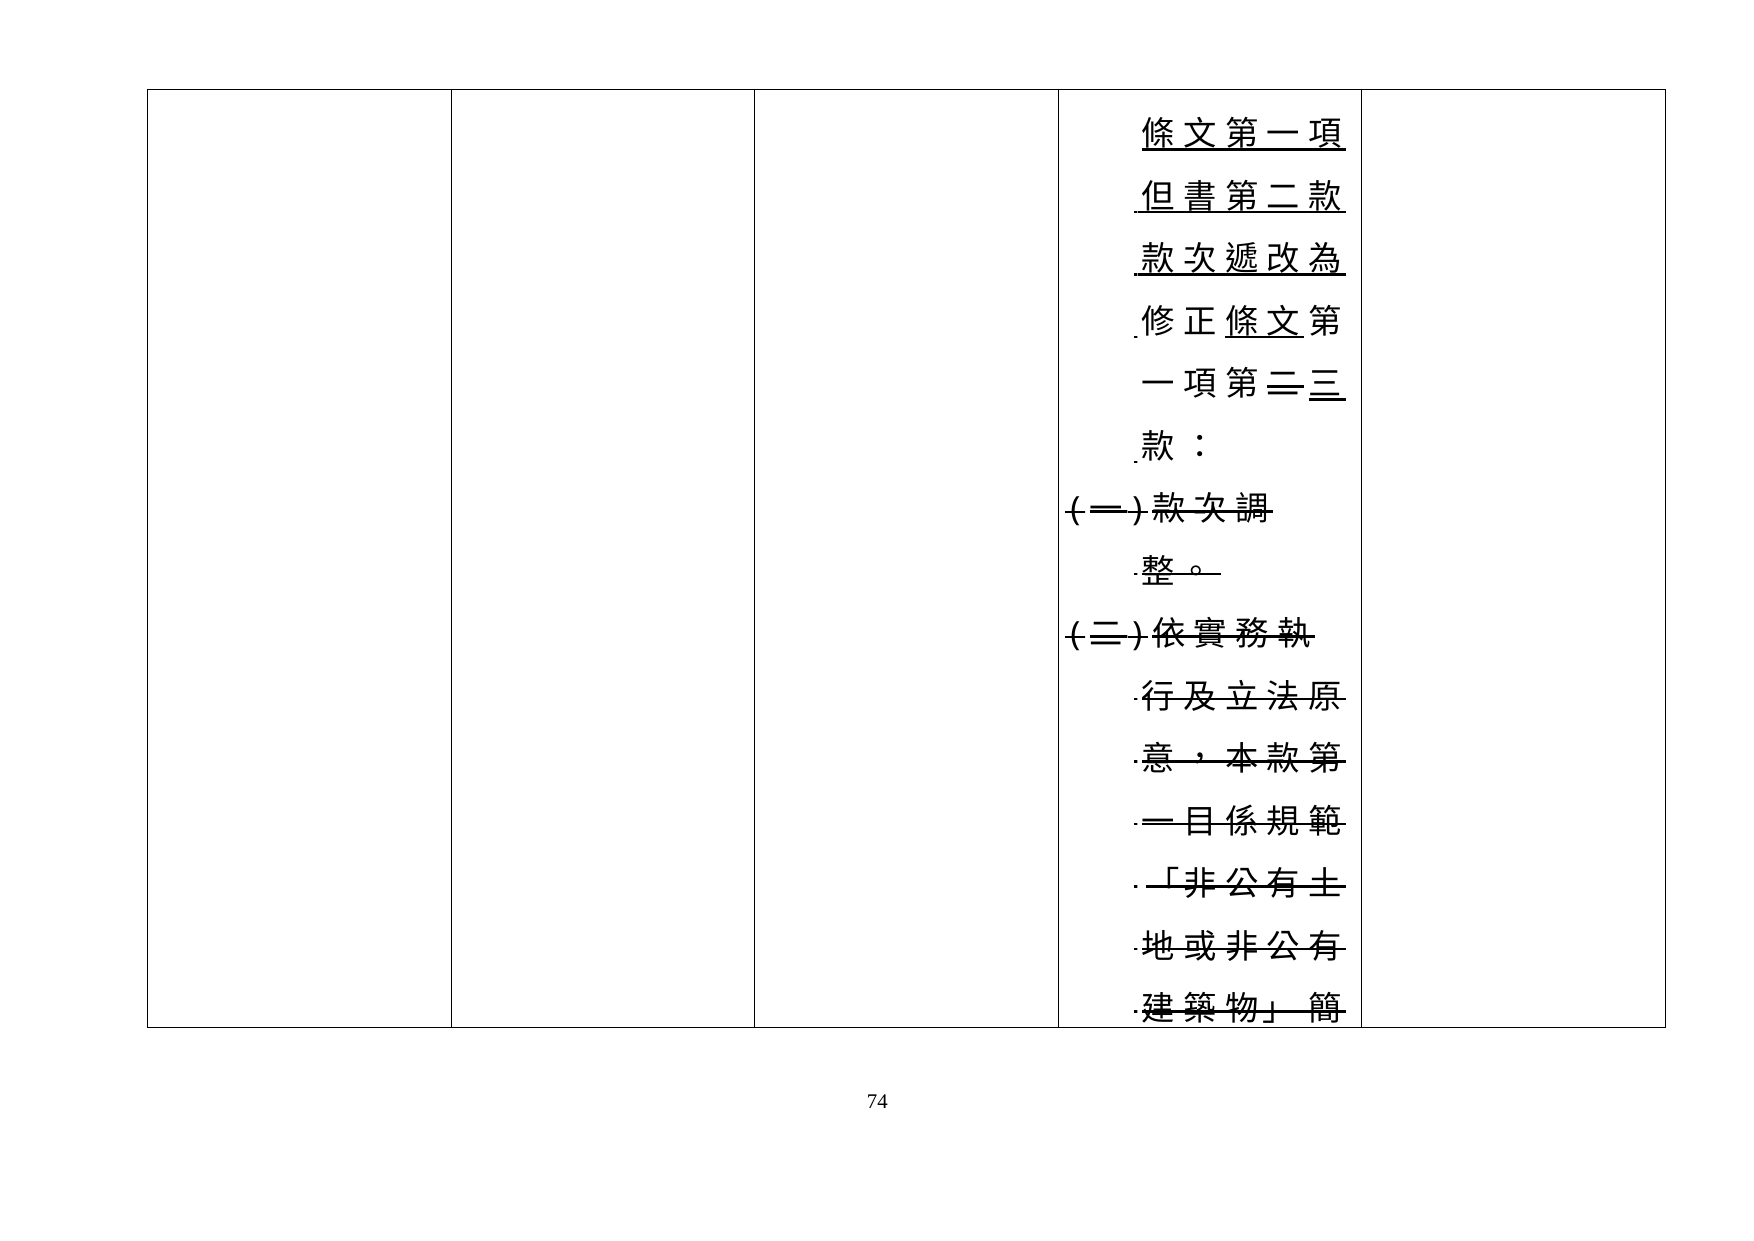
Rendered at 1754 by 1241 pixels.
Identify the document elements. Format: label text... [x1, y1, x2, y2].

table_cell [1362, 90, 1665, 1027]
table_cell 條文第一項但書第二款款次遞改為修正條文第一項第二三款： (一)款次調整。 (二)依實務執行及立法原意，本款第一目係規範「非公有土地或非公有建築物」簡 [1059, 90, 1361, 1027]
table_cell [755, 90, 1058, 1027]
table_cell [452, 90, 754, 1027]
table_cell [148, 90, 451, 1027]
